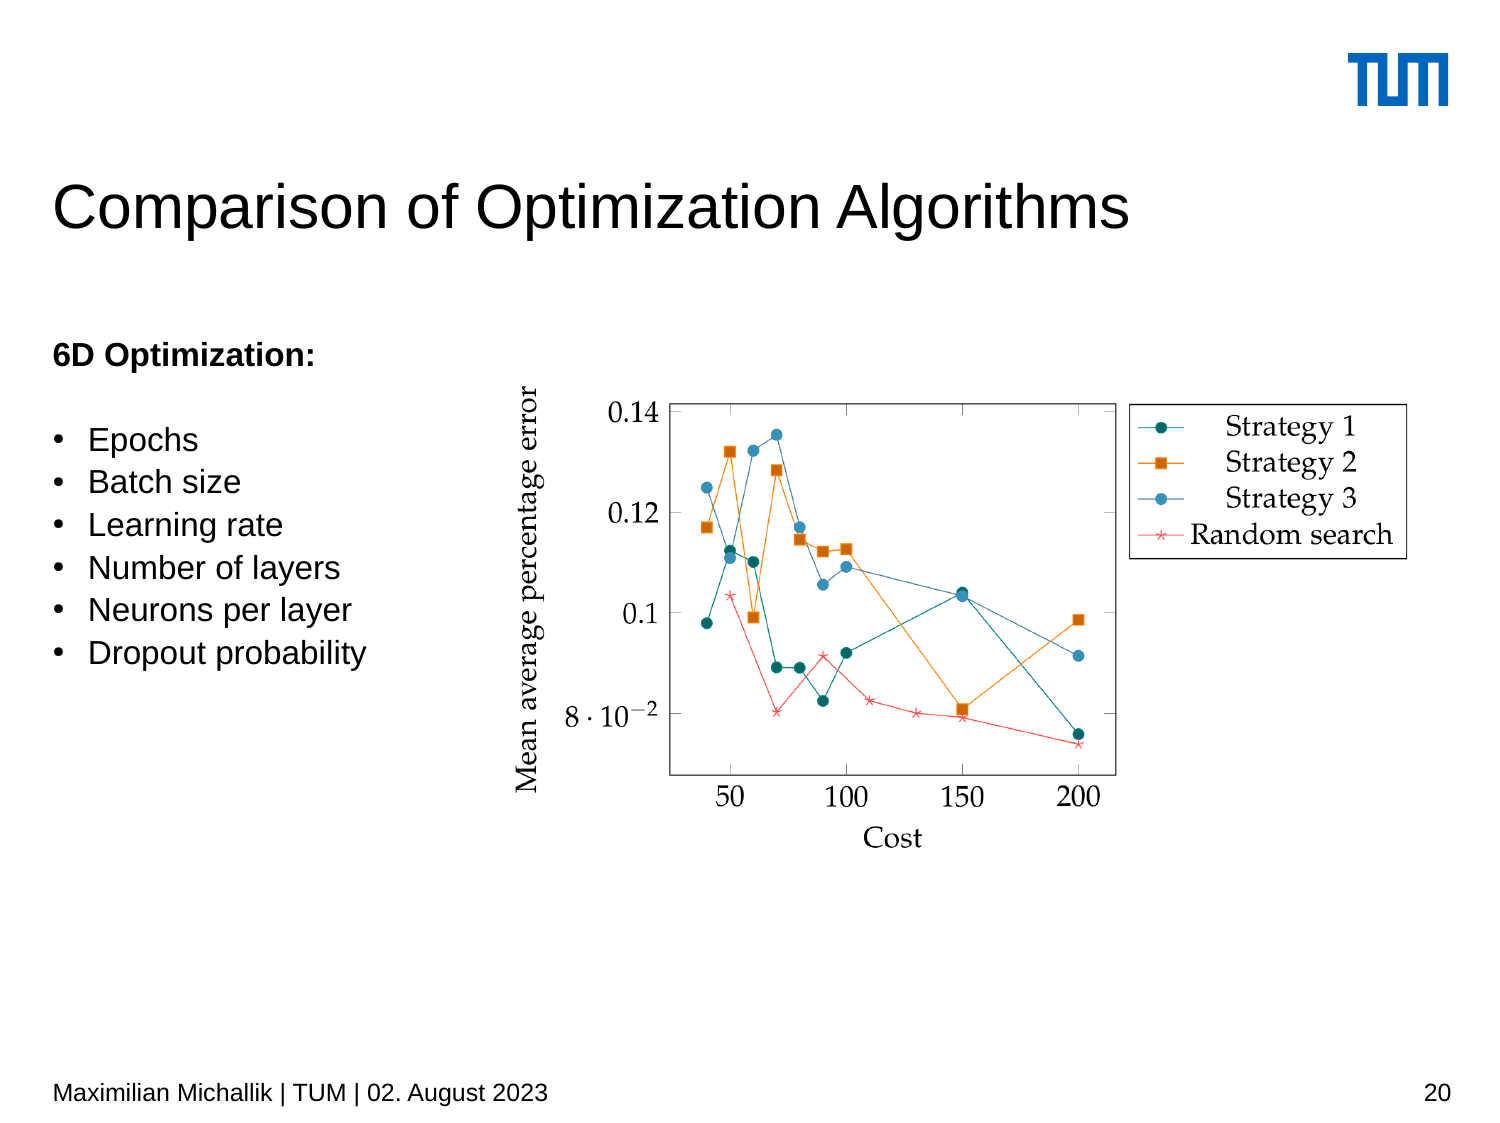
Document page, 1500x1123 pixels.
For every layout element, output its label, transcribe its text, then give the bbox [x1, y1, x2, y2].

list 6D Optimization: Epochs Batch size Learning rate Number of layers Neurons per layer Dropout probability [52, 330, 1453, 996]
picture [511, 383, 1418, 857]
title Comparison of Optimization Algorithms [52, 171, 1453, 242]
